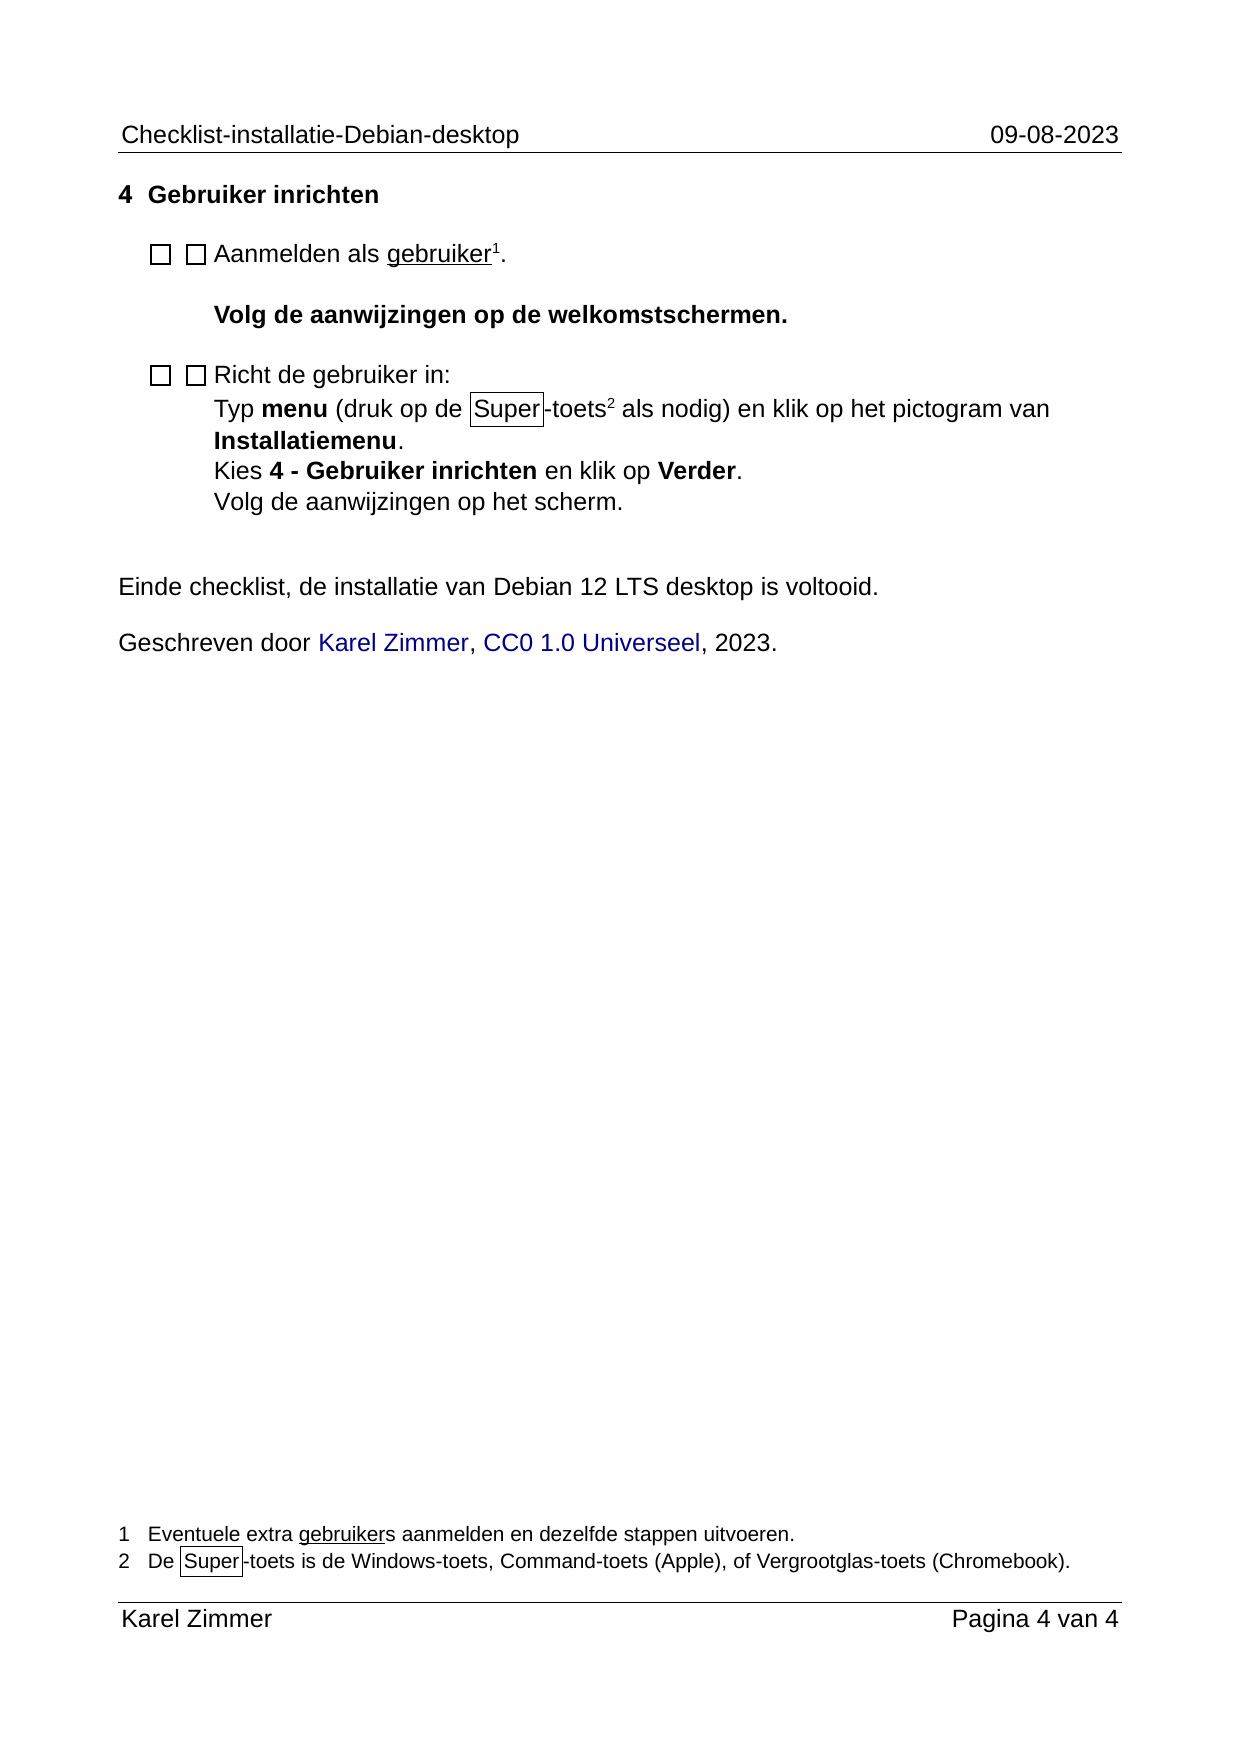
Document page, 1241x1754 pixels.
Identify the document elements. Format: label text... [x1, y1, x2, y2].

table_cell [142, 456, 177, 486]
table_cell [177, 300, 213, 330]
table_header Aanmelden als gebruiker. [213, 239, 1122, 269]
table_cell [142, 330, 177, 360]
table_cell [118, 330, 142, 360]
table_header [177, 239, 213, 269]
text Geschreven door Karel Zimmer, CC0 1.0 Universeel, 2023. [118, 629, 1122, 657]
table_cell Typ menu (druk op de Super-toets als nodig) en klik op het pictogram van Installatiemenu. [213, 391, 1122, 456]
table_cell [118, 300, 142, 330]
table_cell [177, 330, 213, 360]
table_cell [142, 486, 177, 517]
table_cell Kies 4 - Gebruiker inrichten en klik op Verder. [213, 456, 1122, 486]
list Gebruiker inrichten [118, 177, 1122, 211]
table_cell [177, 269, 213, 300]
table_cell [213, 269, 1122, 300]
table_cell [213, 330, 1122, 360]
table_cell [142, 360, 177, 391]
table_cell Richt de gebruiker in: [213, 360, 1122, 391]
table_cell [118, 269, 142, 300]
table_cell [142, 300, 177, 330]
table_cell [177, 391, 213, 456]
table_cell Volg de aanwijzingen op het scherm. [213, 486, 1122, 517]
table_cell [118, 391, 142, 456]
table_cell [118, 360, 142, 391]
table_cell [177, 456, 213, 486]
text Einde checklist, de installatie van Debian 12 LTS desktop is voltooid. [118, 573, 1122, 601]
table_cell [142, 391, 177, 456]
table_header [142, 239, 177, 269]
table_cell [118, 456, 142, 486]
table_cell [177, 360, 213, 391]
table_header [118, 239, 142, 269]
table_cell Volg de aanwijzingen op de welkomstschermen. [213, 300, 1122, 330]
table_cell [177, 486, 213, 517]
table_cell [142, 269, 177, 300]
table_cell [118, 486, 142, 517]
